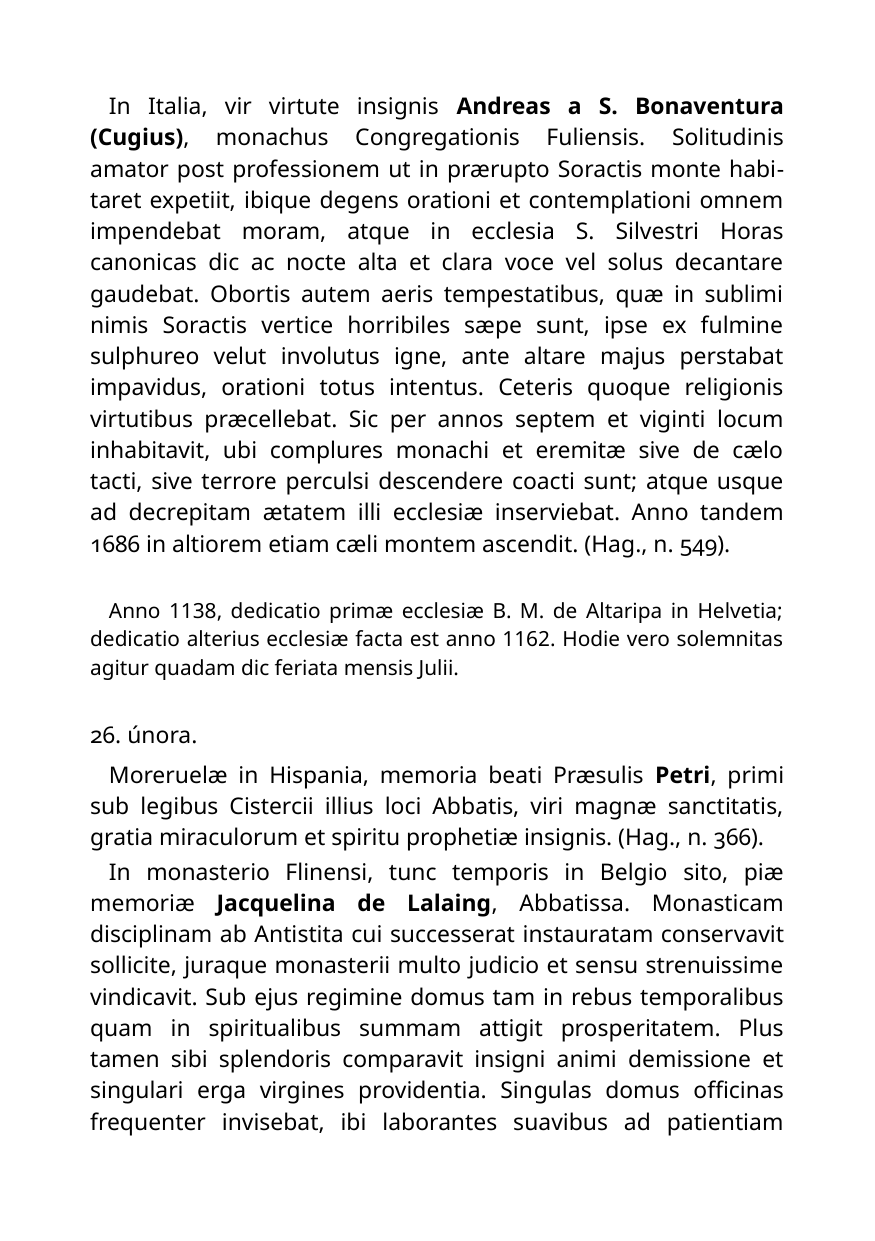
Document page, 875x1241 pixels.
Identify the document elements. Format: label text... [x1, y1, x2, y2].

text Anno 1138, dedicatio primæ ecclesiæ B. M. de Altaripa in Helvetia; dedicatio alterius ecclesiæ facta est anno 1162. Hodie vero solemnitas agitur quadam dic feriata mensis Julii. [90, 596, 784, 681]
text 26. února. [90, 719, 784, 750]
text Moreruelæ in Hispania, memoria beati Præsulis Petri, primi sub legibus Cistercii illius loci Abbatis, viri magnæ sanctitatis, gratia miraculorum et spiritu prophetiæ insignis. (Hag., n. 366). [90, 759, 784, 853]
text In monasterio Flinensi, tunc temporis in Belgio sito, piæ memoriæ Jacquelina de Lalaing, Abbatissa. Monasticam disciplinam ab Antistita cui successerat instauratam conser­vavit sollicite, juraque monasterii multo judicio et sensu strenuissime vindicavit. Sub ejus regimine domus tam in rebus temporalibus quam in spiritualibus summam attigit prosperitatem. Plus tamen sibi splendoris comparavit insigni animi demissione et singulari erga virgines providentia. Sin­gulas domus officinas frequenter invisebat, ibi laborantes suavibus ad patientiam [90, 856, 784, 1137]
text In Italia, vir virtute insignis Andreas a S. Bonaventura (Cugius), monachus Congregationis Fuliensis. Solitudinis amator post professionem ut in prærupto Soractis monte habi­taret expetiit, ibique degens orationi et contemplationi omnem impendebat moram, atque in ecclesia S. Silvestri Horas canonicas dic ac nocte alta et clara voce vel solus decantare gaudebat. Obortis autem aeris tempestatibus, quæ in sublimi nimis Soractis vertice horribiles sæpe sunt, ipse ex fulmine sulphureo velut involutus igne, ante altare majus perstabat impavidus, orationi totus intentus. Ceteris quoque religionis virtutibus præcellebat. Sic per annos septem et viginti locum inhabitavit, ubi complures monachi et eremitæ sive de cælo tacti, sive terrore perculsi descendere coacti sunt; atque usque ad decrepitam ætatem illi ecclesiæ inserviebat. Anno tandem 1686 in altiorem etiam cæli montem ascendit. (Hag., n. 549). [90, 90, 784, 559]
